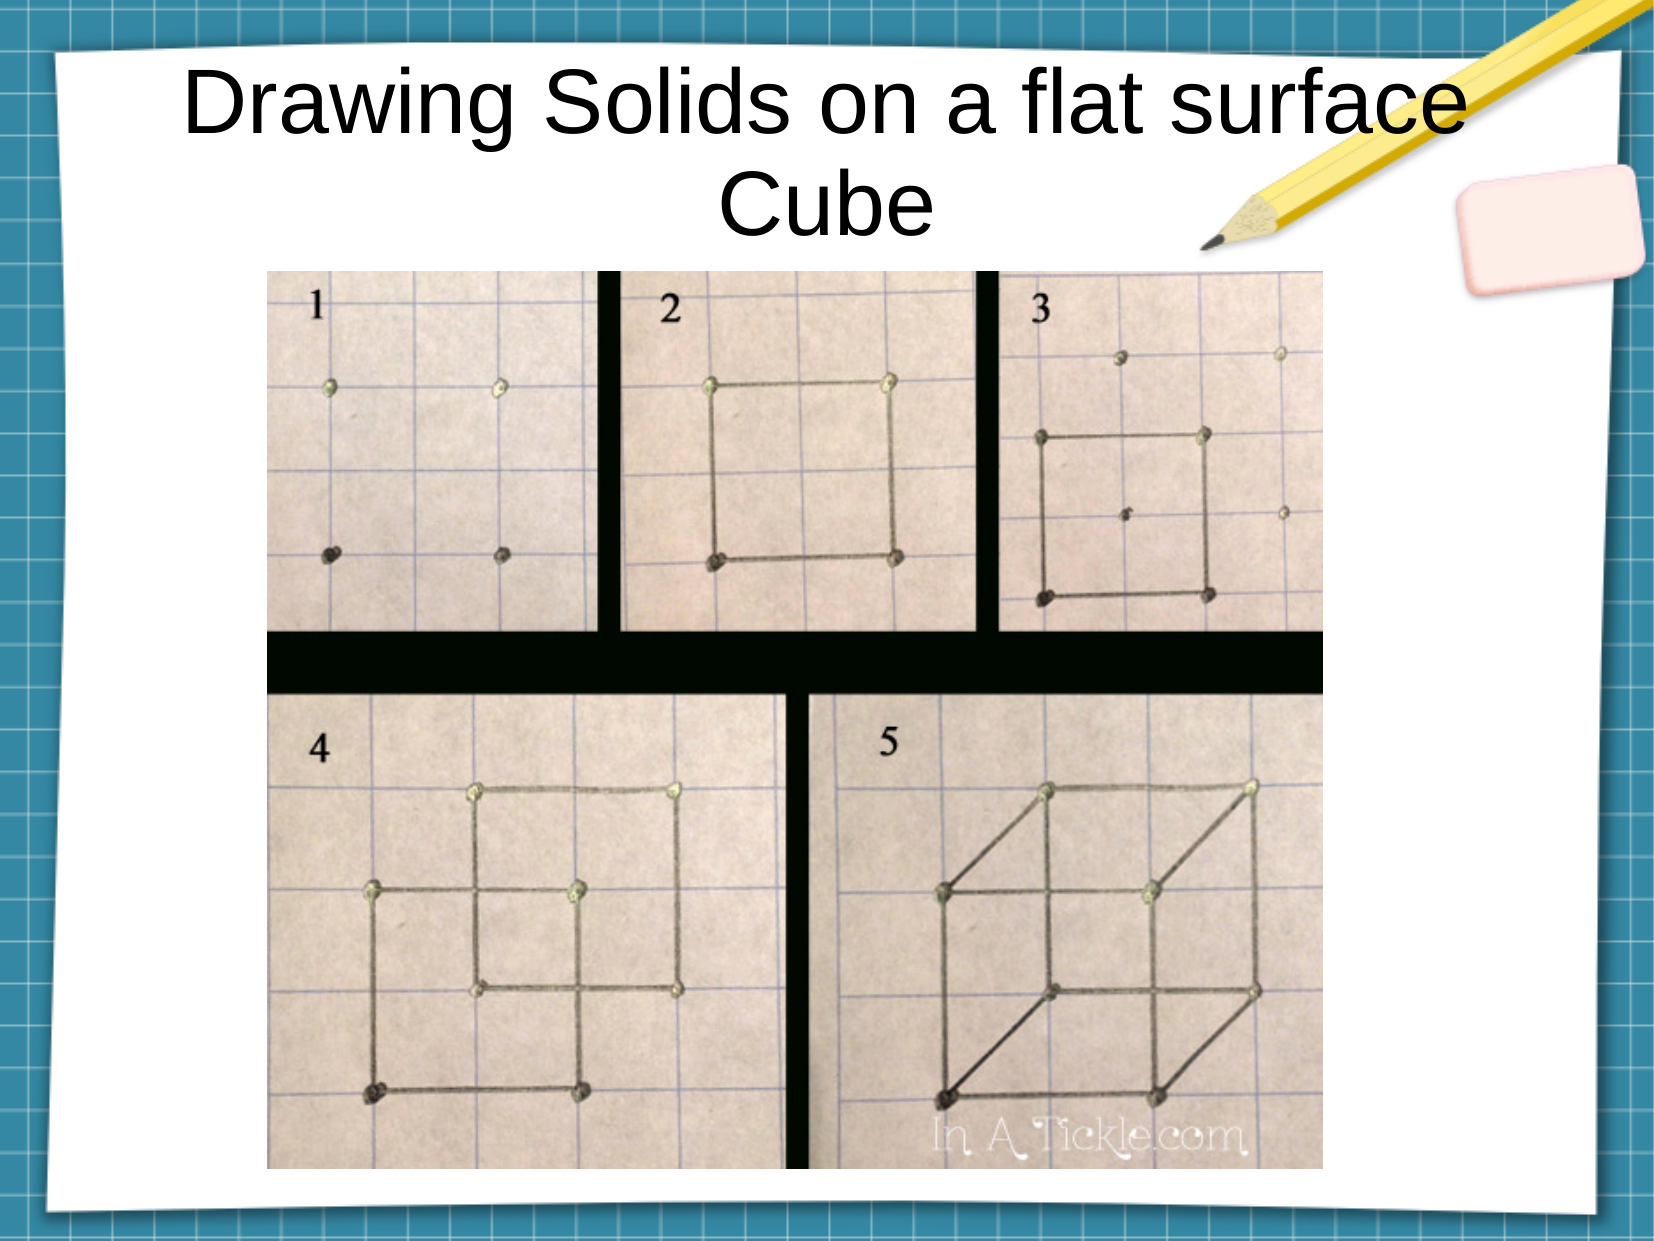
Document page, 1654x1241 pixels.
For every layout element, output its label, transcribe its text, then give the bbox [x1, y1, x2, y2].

title Drawing Solids on a flat surface Cube [82, 49, 1571, 257]
picture [0, 0, 1654, 1241]
